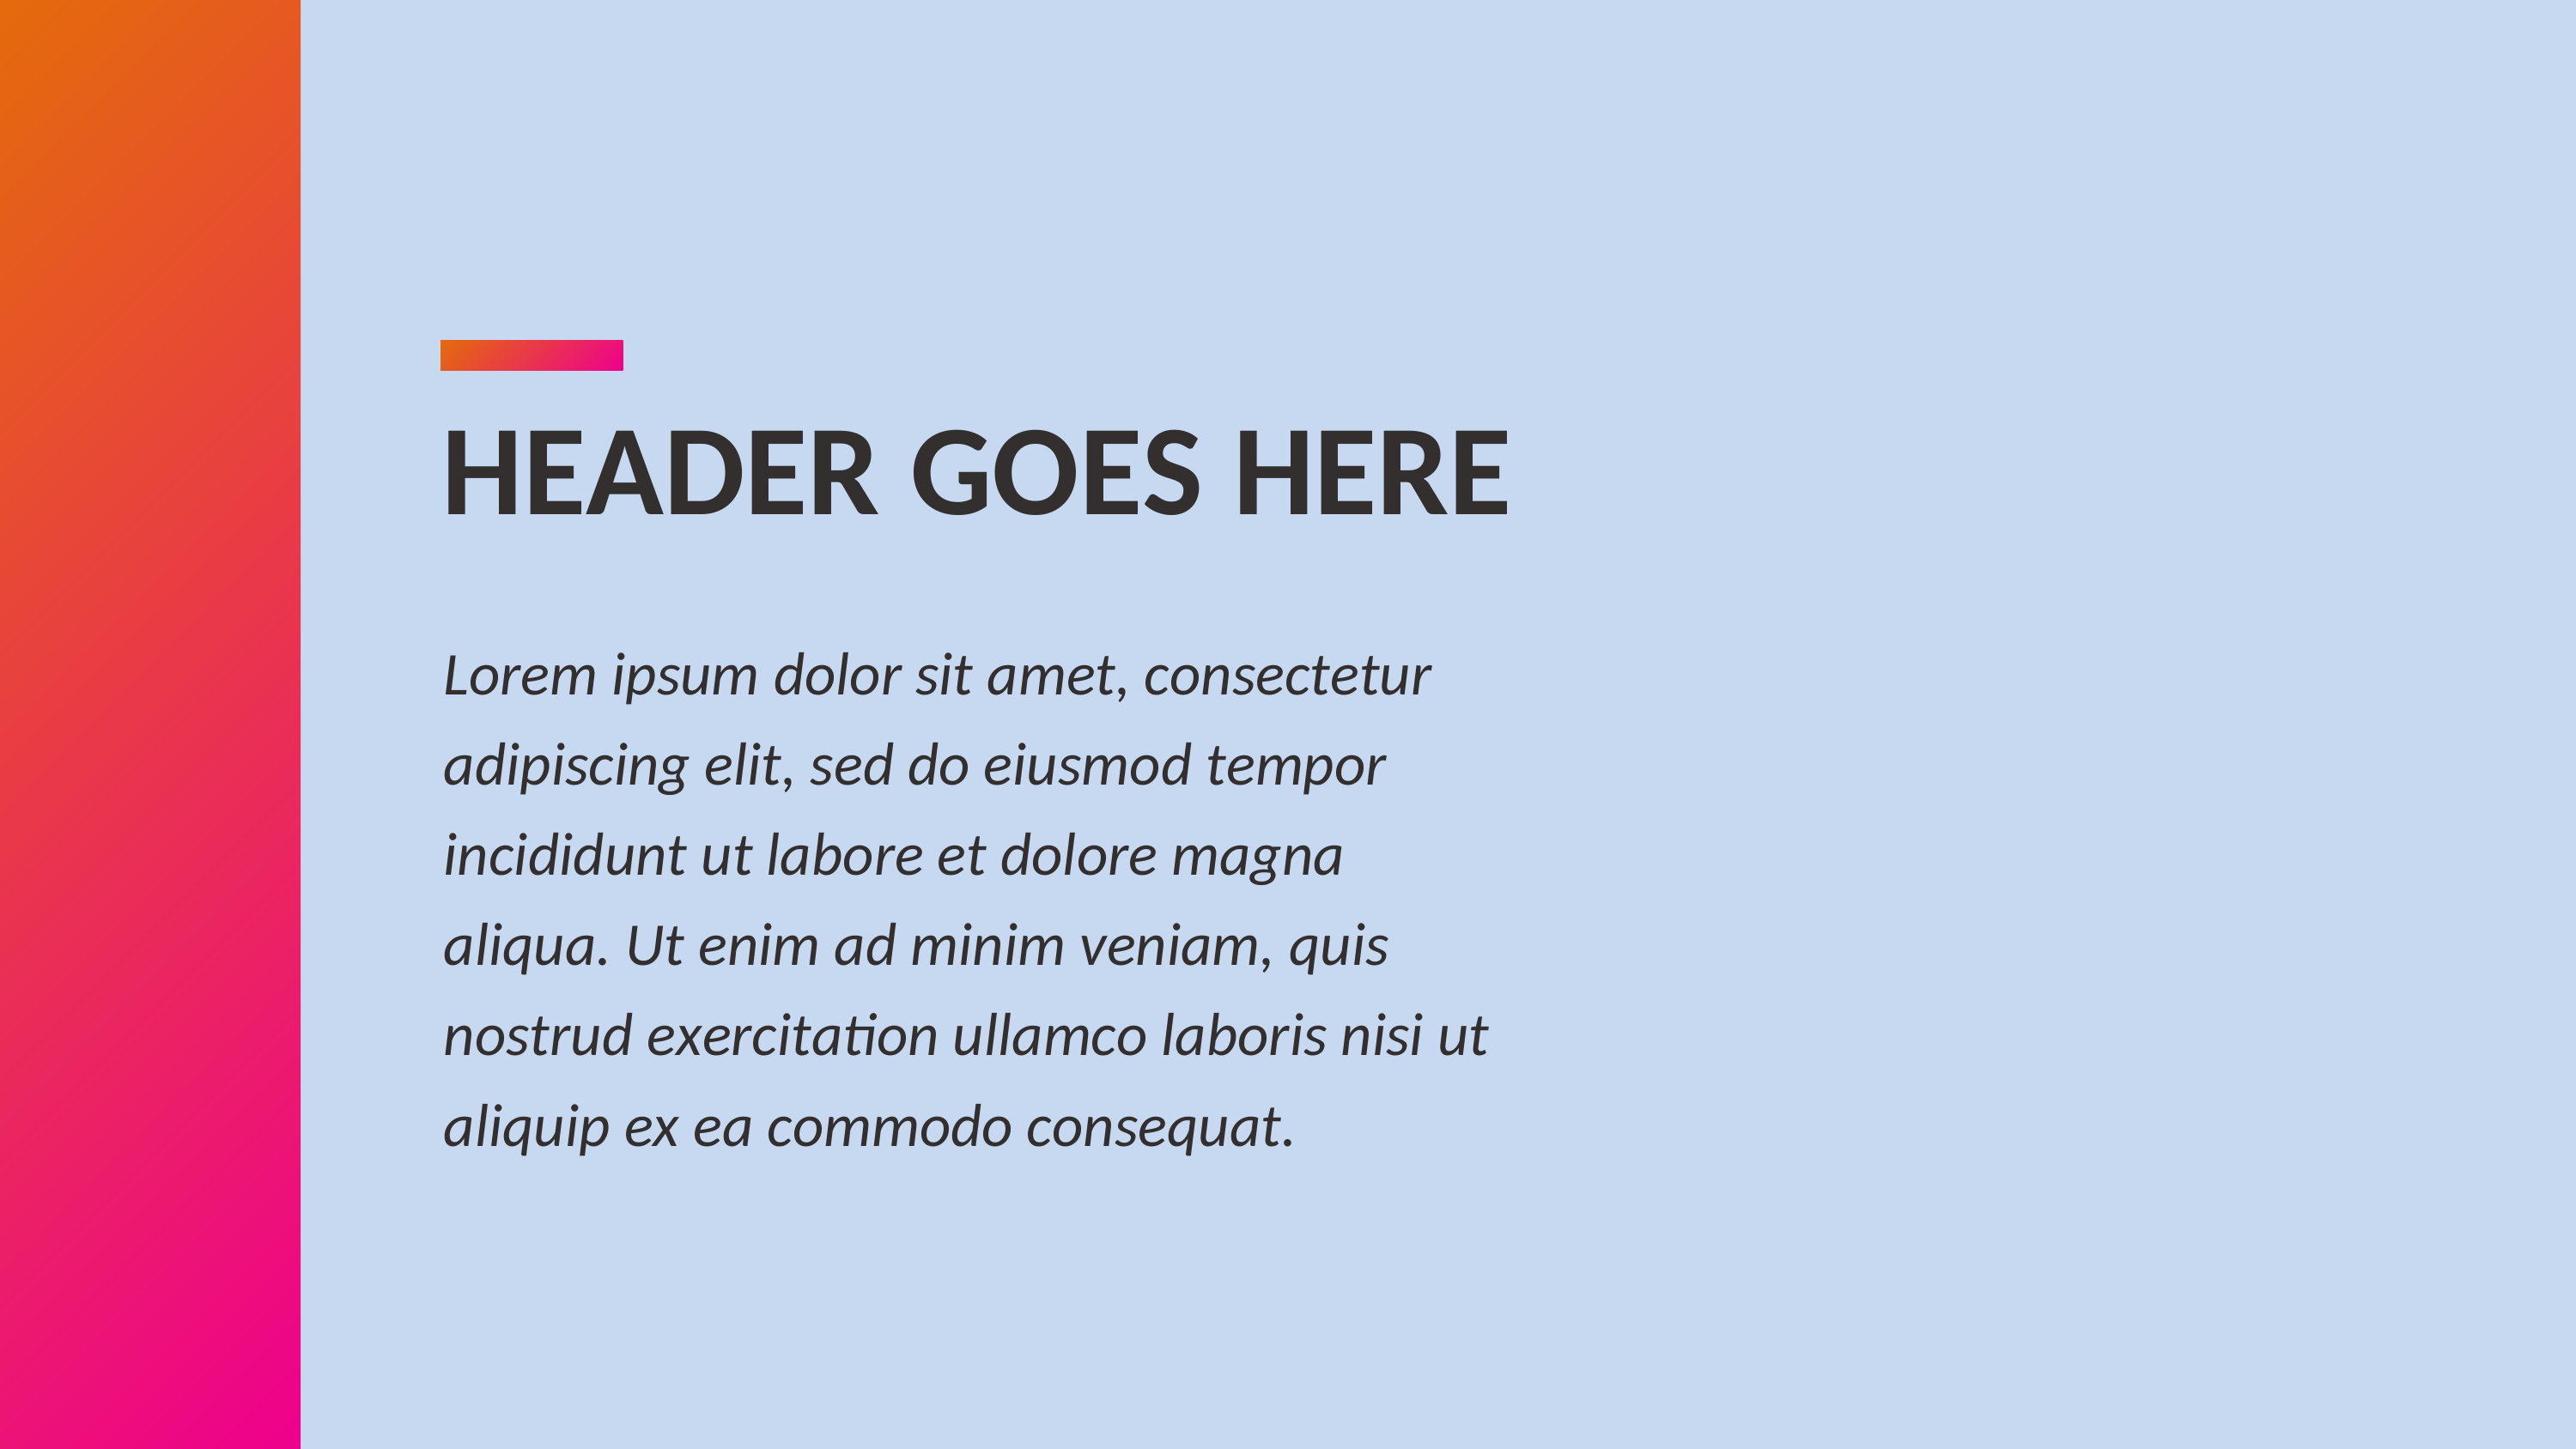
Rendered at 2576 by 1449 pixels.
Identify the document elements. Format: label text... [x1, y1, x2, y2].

list Lorem ipsum dolor sit amet, consectetur adipiscing elit, sed do eiusmod tempor incididunt ut labore et dolore magna aliqua. Ut enim ad minim veniam, quis nostrud exercitation ullamco laboris nisi ut aliquip ex ea commodo consequat. [440, 615, 1505, 1250]
text_box [440, 340, 623, 371]
title HEADER GOES HERE [440, 383, 2448, 645]
